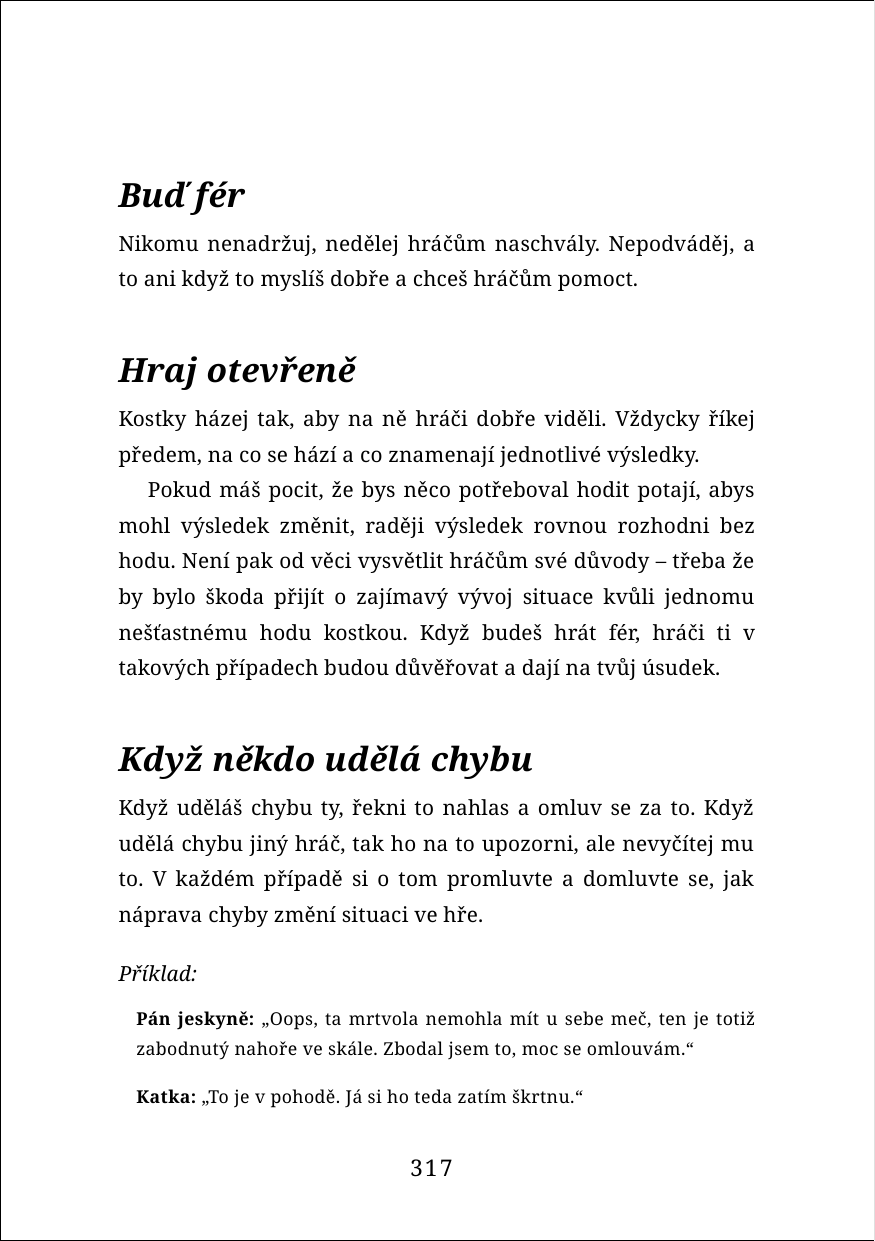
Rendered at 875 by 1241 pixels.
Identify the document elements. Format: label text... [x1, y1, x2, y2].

subtitle Když někdo udělá chybu [118, 736, 756, 781]
text Nikomu nenadržuj, nedělej hráčům naschvály. Nepodváděj, a to ani když to myslíš dobře a chceš hráčům pomoct. [118, 229, 756, 293]
text Pán jeskyně: „Oops, ta mrtvola nemohla mít u sebe meč, ten je totiž zabodnutý nahoře ve skále. Zbodal jsem to, moc se omlouvám.“ [136, 1006, 756, 1061]
text Kostky házej tak, aby na ně hráči dobře viděli. Vždycky říkej předem, na co se hází a co znamenají jednotlivé výsledky. Pokud máš pocit, že bys něco potřeboval hodit potají, abys mohl výsledek změnit, raději výsledek rovnou rozhodni bez hodu. Není pak od věci vysvětlit hráčům své důvody – třeba že by bylo škoda přijít o zajímavý vývoj situace kvůli jednomu nešťastnému hodu kostkou. Když budeš hrát fér, hráči ti v takových případech budou důvěřovat a dají na tvůj úsudek. [118, 404, 756, 682]
text Katka: „To je v pohodě. Já si ho teda zatím škrtnu.“ [136, 1084, 756, 1108]
subtitle Buď fér [118, 172, 756, 217]
subtitle Hraj otevřeně [118, 347, 756, 393]
text Když uděláš chybu ty, řekni to nahlas a omluv se za to. Když udělá chybu jiný hráč, tak ho na to upozorni, ale nevyčítej mu to. V každém případě si o tom promluvte a domluvte se, jak náprava chyby změní situaci ve hře. [118, 793, 756, 928]
text Příklad: [118, 959, 756, 987]
